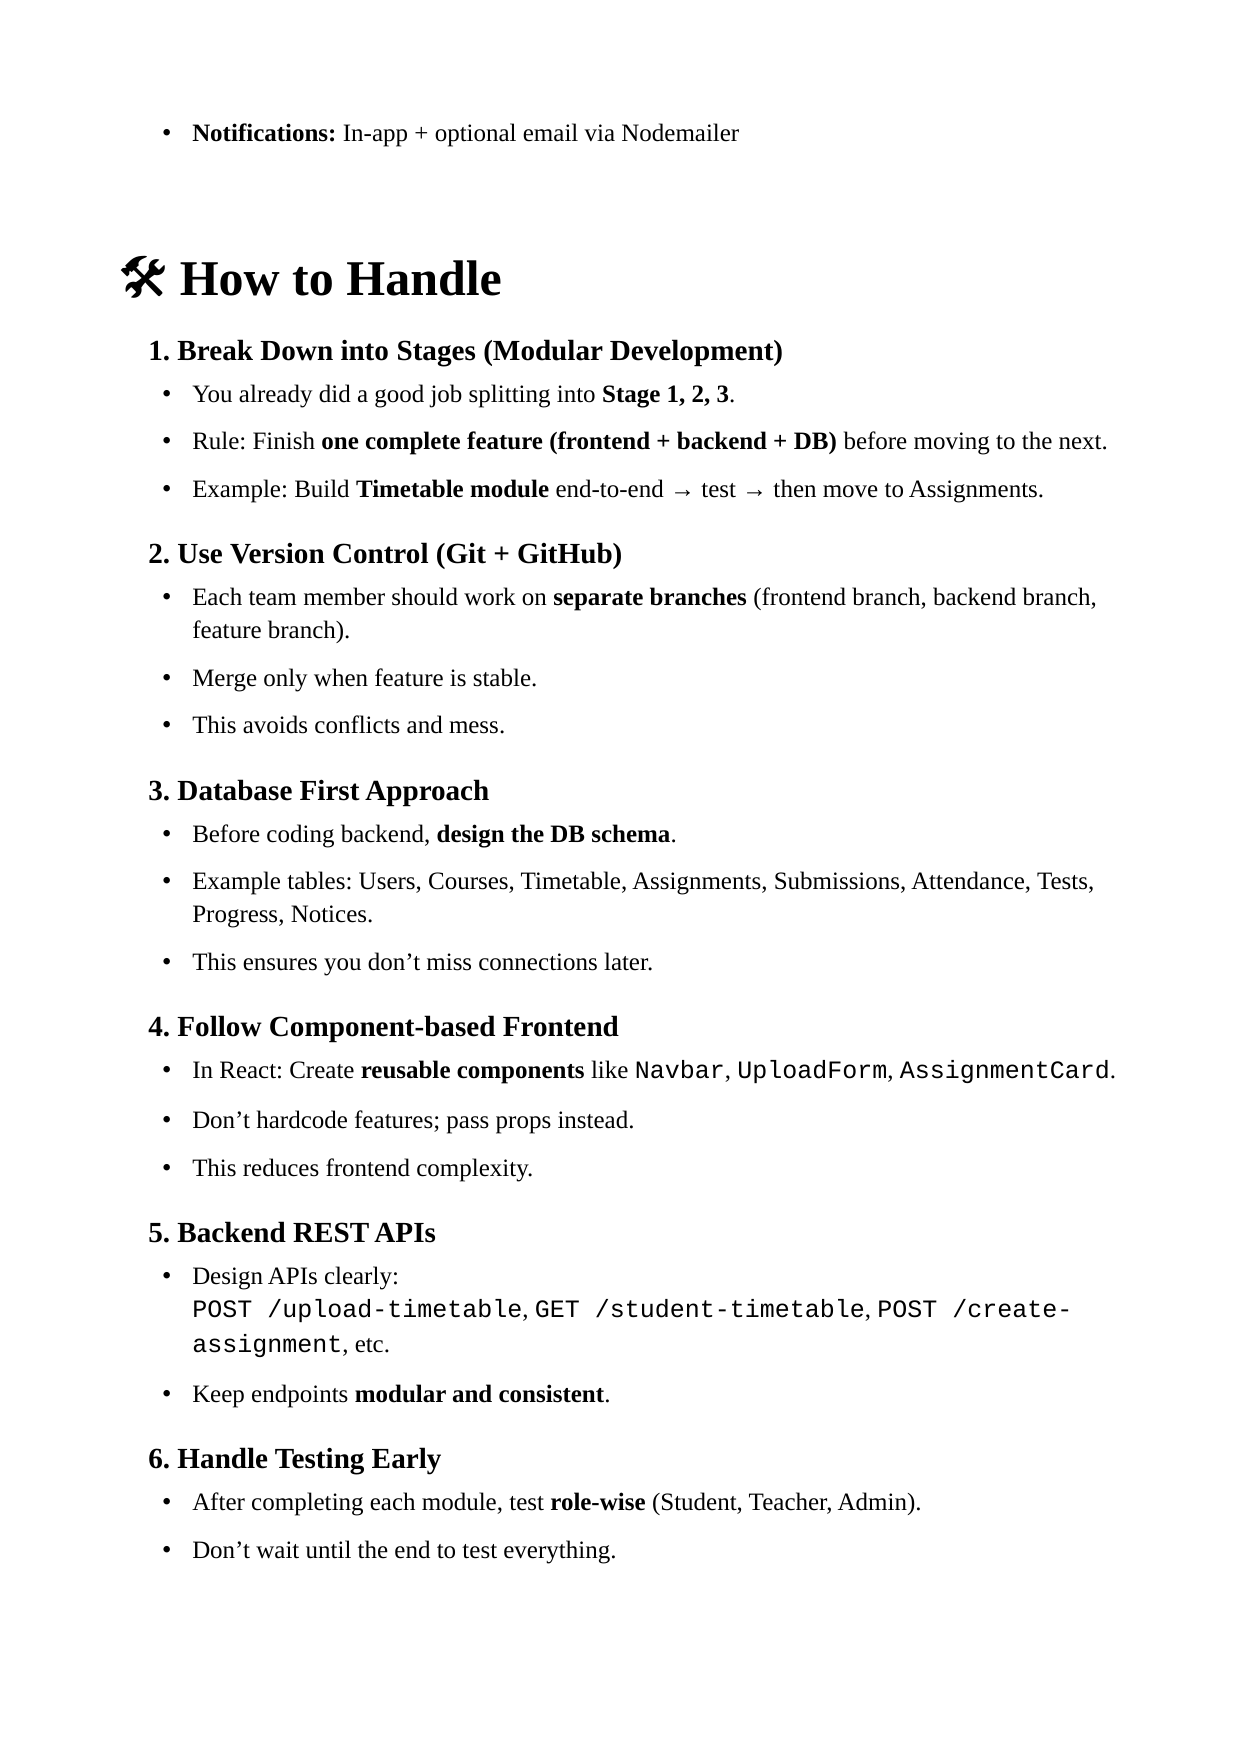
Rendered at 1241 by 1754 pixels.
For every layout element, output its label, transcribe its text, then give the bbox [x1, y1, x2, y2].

list After completing each module, test role-wise (Student, Teacher, Admin). [162, 1487, 1122, 1516]
list Before coding backend, design the DB schema. [162, 819, 1122, 847]
subtitle 🔹 6. Handle Testing Early [118, 1441, 1122, 1475]
list This reduces frontend complexity. [162, 1153, 1122, 1182]
subtitle 🔹 1. Break Down into Stages (Modular Development) [118, 333, 1122, 366]
list Keep endpoints modular and consistent. [162, 1379, 1122, 1408]
subtitle 🔹 5. Backend REST APIs [118, 1215, 1122, 1248]
list You already did a good job splitting into Stage 1, 2, 3. [162, 379, 1122, 408]
subtitle 🔹 4. Follow Component-based Frontend [118, 1009, 1122, 1043]
subtitle 🔹 3. Database First Approach [118, 773, 1122, 806]
subtitle 🛠️ How to Handle [118, 248, 1122, 306]
list This ensures you don’t miss connections later. [162, 947, 1122, 976]
list Rule: Finish one complete feature (frontend + backend + DB) before moving to the next. [162, 426, 1122, 455]
list Don’t wait until the end to test everything. [162, 1535, 1122, 1564]
list Example: Build Timetable module end-to-end → test → then move to Assignments. [162, 474, 1122, 503]
list Merge only when feature is stable. [162, 663, 1122, 692]
subtitle 🔹 2. Use Version Control (Git + GitHub) [118, 536, 1122, 570]
list Don’t hardcode features; pass props instead. [162, 1105, 1122, 1134]
list In React: Create reusable components like Navbar, UploadForm, AssignmentCard. [162, 1055, 1122, 1086]
list Example tables: Users, Courses, Timetable, Assignments, Submissions, Attendance, Tests, Progress, Notices. [162, 866, 1122, 928]
list This avoids conflicts and mess. [162, 711, 1122, 739]
list Each team member should work on separate branches (frontend branch, backend branch, feature branch). [162, 582, 1122, 644]
list Notifications: In-app + optional email via Nodemailer [162, 118, 1122, 147]
list Design APIs clearly: POST /upload-timetable, GET /student-timetable, POST /create-assignment, etc. [162, 1261, 1122, 1360]
